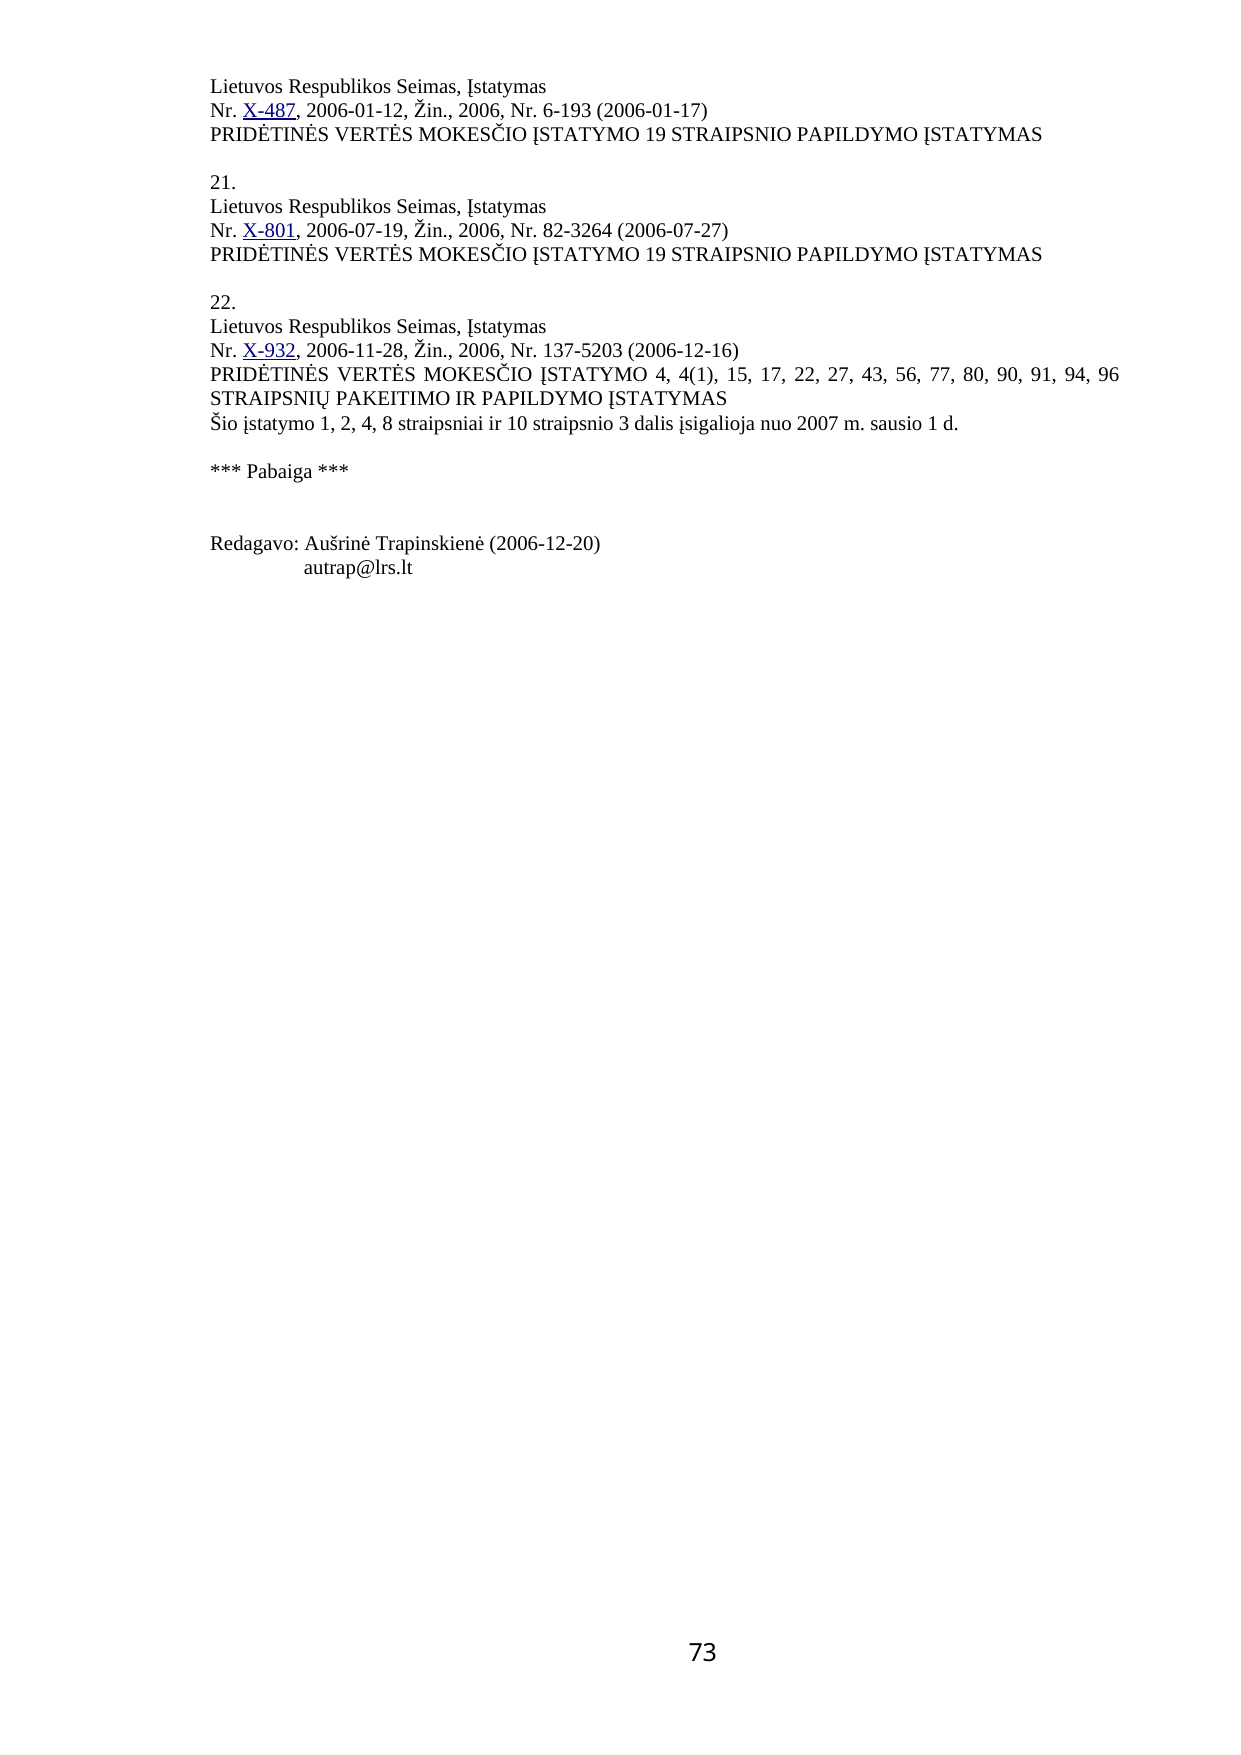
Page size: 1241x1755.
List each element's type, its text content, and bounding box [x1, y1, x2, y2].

text Nr. X-487, 2006-01-12, Žin., 2006, Nr. 6-193 (2006-01-17) [210, 98, 1120, 122]
text 21. [210, 170, 1120, 194]
text autrap@lrs.lt [210, 555, 1120, 579]
text Šio įstatymo 1, 2, 4, 8 straipsniai ir 10 straipsnio 3 dalis įsigalioja nuo 2007 m. sausio 1 d. [210, 410, 1131, 434]
text *** Pabaiga *** [210, 458, 1120, 483]
text Nr. X-801, 2006-07-19, Žin., 2006, Nr. 82-3264 (2006-07-27) [210, 218, 1120, 242]
text PRIDĖTINĖS VERTĖS MOKESČIO ĮSTATYMO 19 STRAIPSNIO PAPILDYMO ĮSTATYMAS [210, 122, 1120, 146]
text Nr. X-932, 2006-11-28, Žin., 2006, Nr. 137-5203 (2006-12-16) [210, 338, 1120, 362]
text PRIDĖTINĖS VERTĖS MOKESČIO ĮSTATYMO 19 STRAIPSNIO PAPILDYMO ĮSTATYMAS [210, 242, 1120, 266]
text 22. [210, 290, 1120, 314]
text Redagavo: Aušrinė Trapinskienė (2006-12-20) [210, 531, 1120, 555]
text Lietuvos Respublikos Seimas, Įstatymas [210, 73, 1120, 98]
text Lietuvos Respublikos Seimas, Įstatymas [210, 194, 1120, 218]
text Lietuvos Respublikos Seimas, Įstatymas [210, 314, 1120, 338]
text PRIDĖTINĖS VERTĖS MOKESČIO ĮSTATYMO 4, 4(1), 15, 17, 22, 27, 43, 56, 77, 80, 90, 91, 94, 96 STRAIPSNIŲ PAKEITIMO IR PAPILDYMO ĮSTATYMAS [210, 362, 1120, 410]
